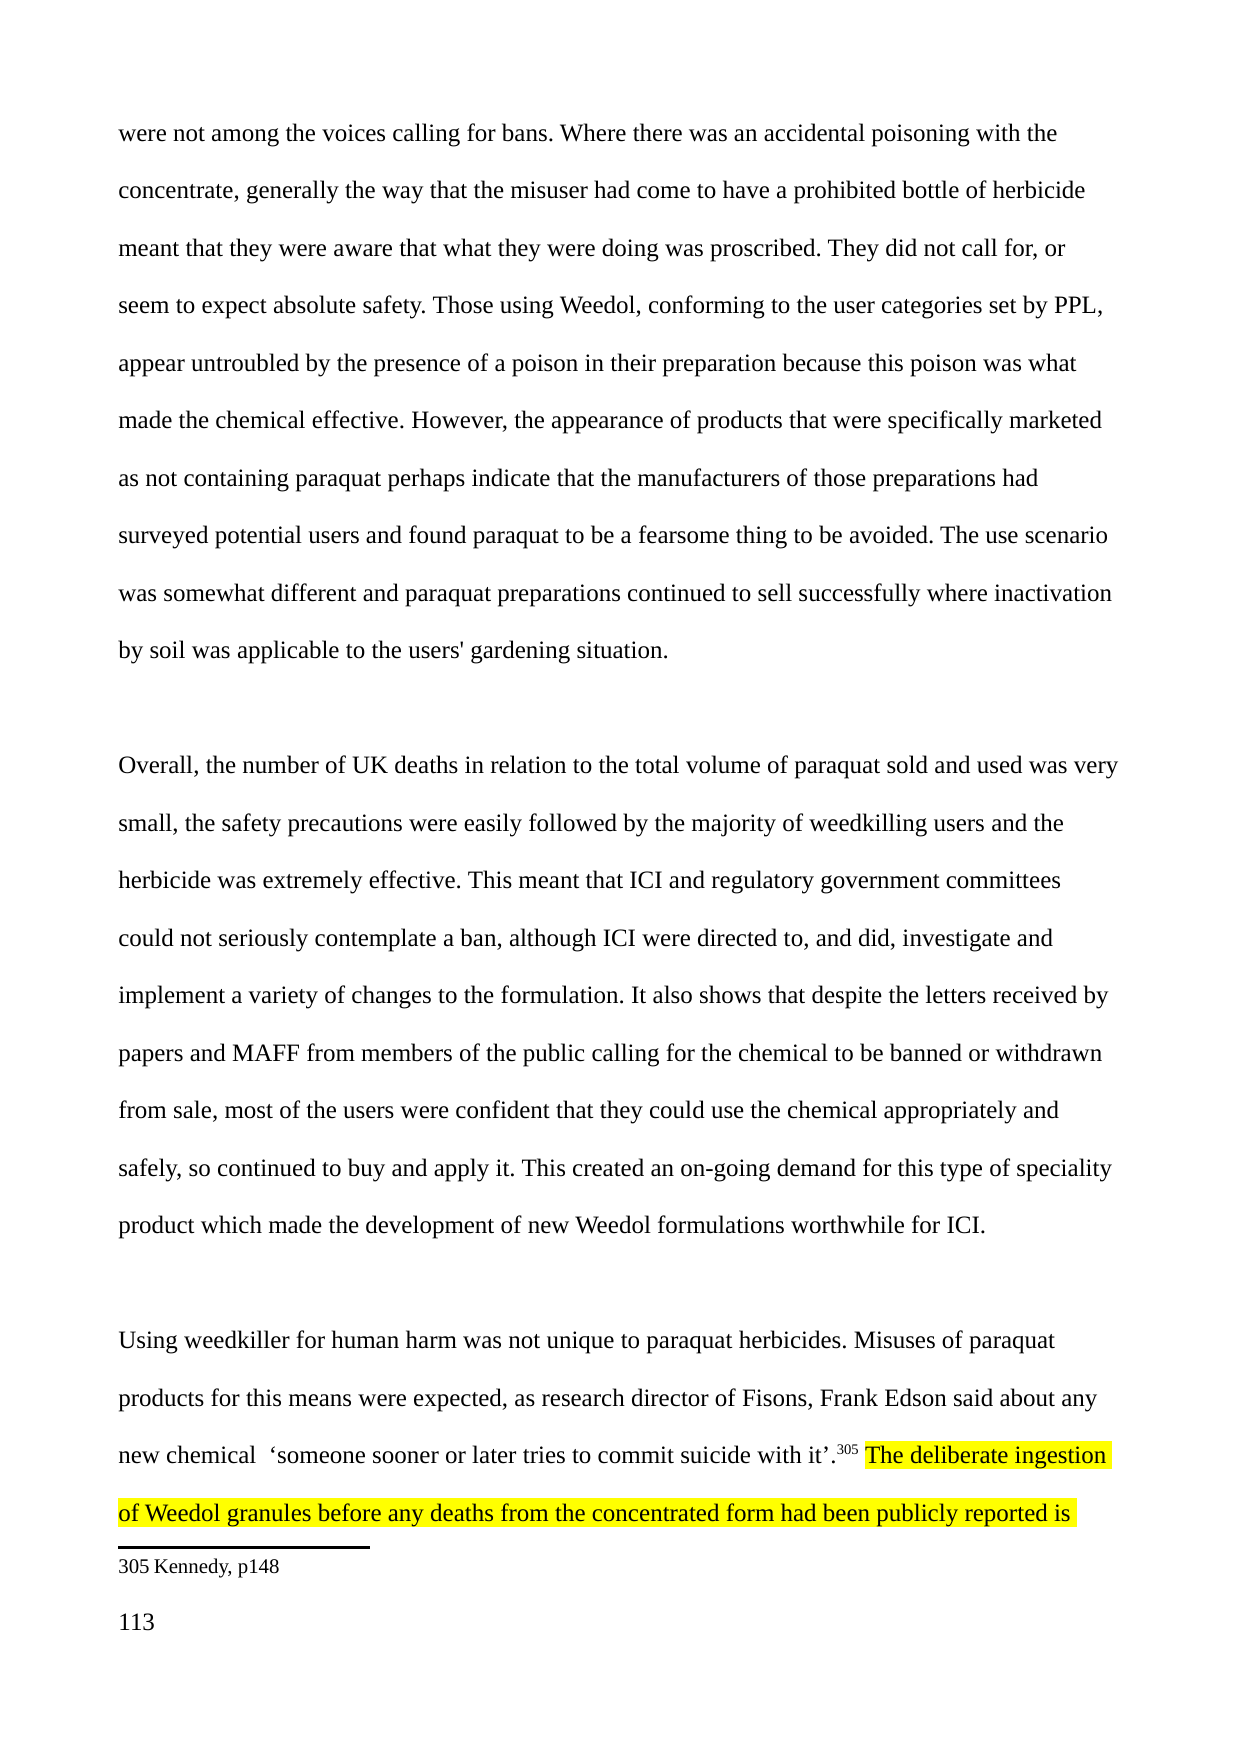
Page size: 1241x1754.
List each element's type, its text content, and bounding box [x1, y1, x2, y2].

text Using weedkiller for human harm was not unique to paraquat herbicides. Misuses of paraquat products for this means were expected, as research director of Fisons, Frank Edson said about any new chemical ‘someone sooner or later tries to commit suicide with it’. The deliberate ingestion of Weedol granules before any deaths from the concentrated form had been publicly reported is [118, 1326, 1122, 1527]
text Overall, the number of UK deaths in relation to the total volume of paraquat sold and used was very small, the safety precautions were easily followed by the majority of weedkilling users and the herbicide was extremely effective. This meant that ICI and regulatory government committees could not seriously contemplate a ban, although ICI were directed to, and did, investigate and implement a variety of changes to the formulation. It also shows that despite the letters received by papers and MAFF from members of the public calling for the chemical to be banned or withdrawn from sale, most of the users were confident that they could use the chemical appropriately and safely, so continued to buy and apply it. This created an on-going demand for this type of speciality product which made the development of new Weedol formulations worthwhile for ICI. [118, 751, 1122, 1239]
text were not among the voices calling for bans. Where there was an accidental poisoning with the concentrate, generally the way that the misuser had come to have a prohibited bottle of herbicide meant that they were aware that what they were doing was proscribed. They did not call for, or seem to expect absolute safety. Those using Weedol, conforming to the user categories set by PPL, appear untroubled by the presence of a poison in their preparation because this poison was what made the chemical effective. However, the appearance of products that were specifically marketed as not containing paraquat perhaps indicate that the manufacturers of those preparations had surveyed potential users and found paraquat to be a fearsome thing to be avoided. The use scenario was somewhat different and paraquat preparations continued to sell successfully where inactivation by soil was applicable to the users' gardening situation. [118, 118, 1122, 664]
text Kennedy, p148 [118, 1553, 1122, 1578]
